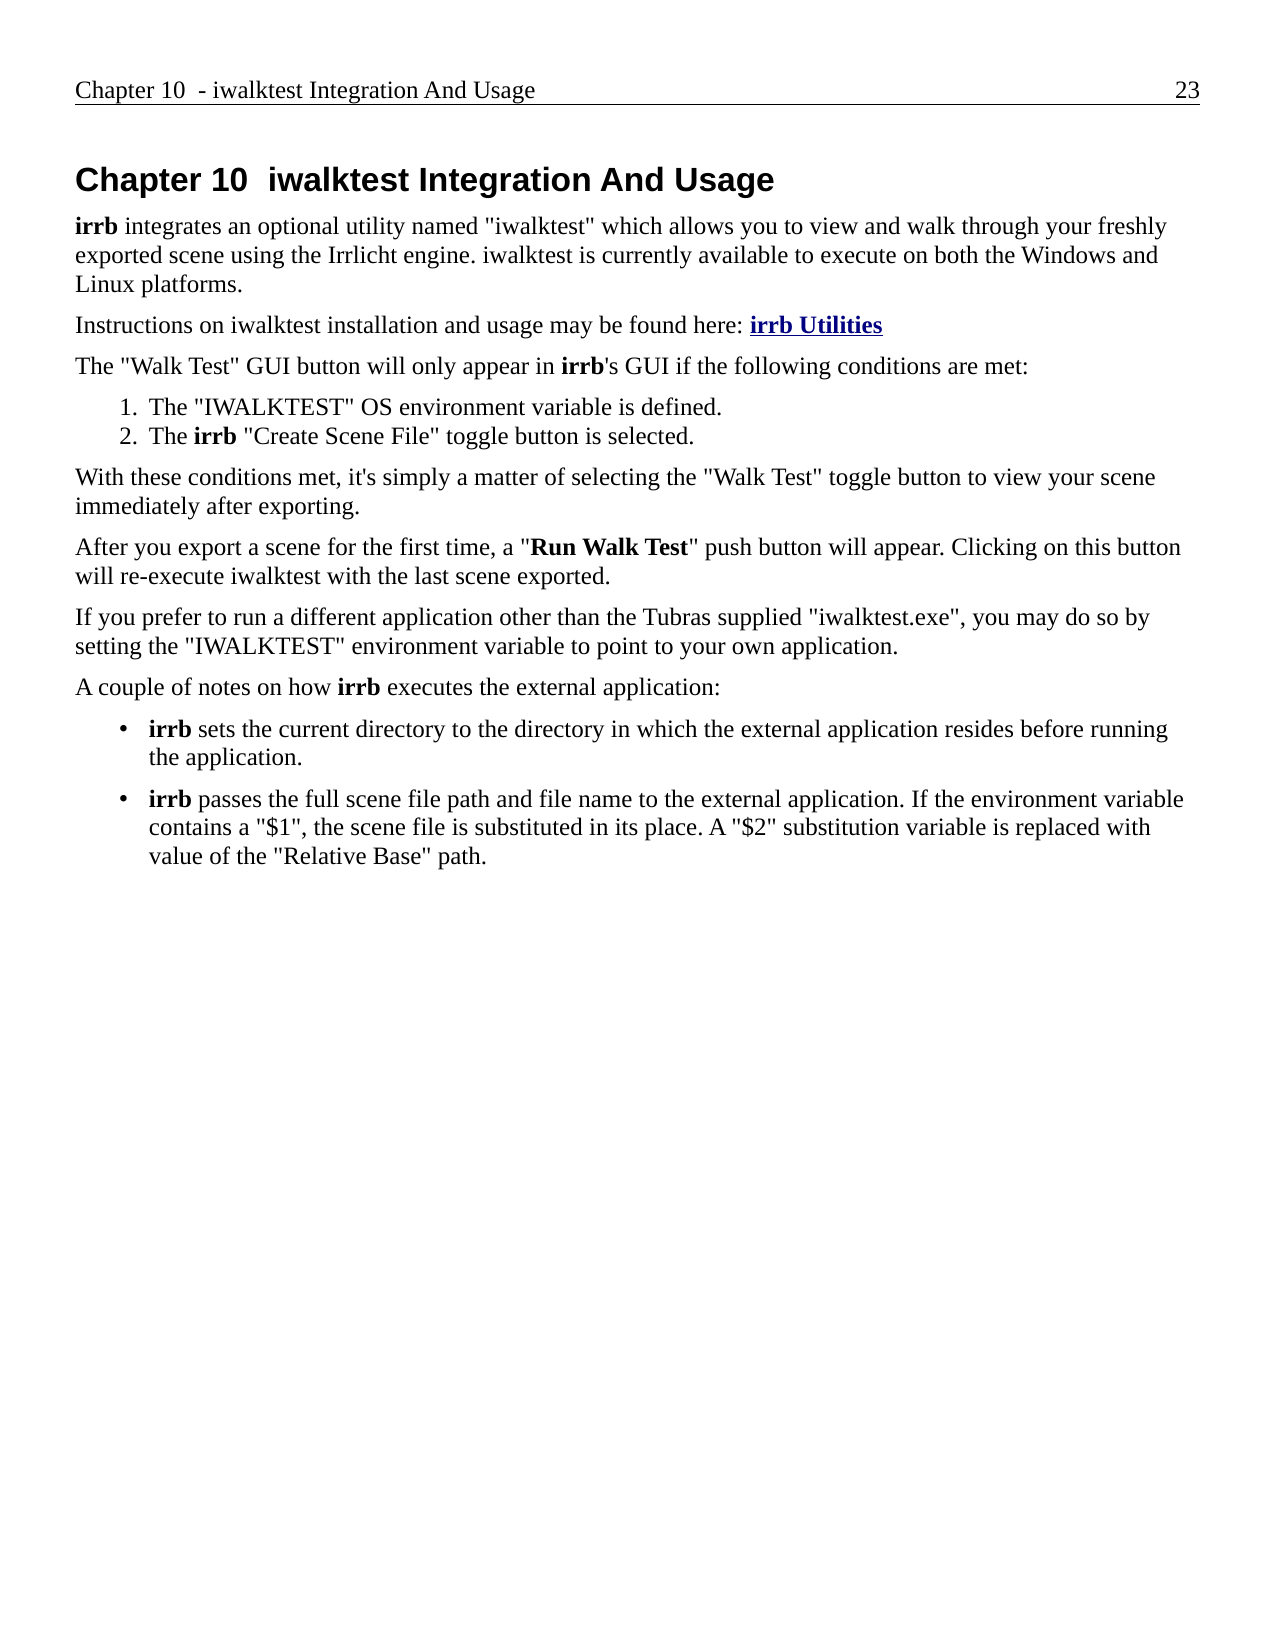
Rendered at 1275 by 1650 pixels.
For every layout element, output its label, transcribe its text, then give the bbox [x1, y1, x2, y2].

list The "IWALKTEST" OS environment variable is defined. [119, 392, 1200, 421]
text A couple of notes on how irrb executes the external application: [75, 672, 1200, 701]
text If you prefer to run a different application other than the Tubras supplied "iwalktest.exe", you may do so by setting the "IWALKTEST" environment variable to point to your own application. [75, 602, 1200, 660]
text irrb integrates an optional utility named "iwalktest" which allows you to view and walk through your freshly exported scene using the Irrlicht engine. iwalktest is currently available to execute on both the Windows and Linux platforms. [75, 211, 1200, 297]
list irrb sets the current directory to the directory in which the external application resides before running the application. [119, 714, 1200, 771]
subtitle iwalktest Integration And Usage [75, 160, 1200, 199]
list The irrb "Create Scene File" toggle button is selected. [119, 421, 1200, 450]
list irrb passes the full scene file path and file name to the external application. If the environment variable contains a "$1", the scene file is substituted in its place. A "$2" substitution variable is replaced with value of the "Relative Base" path. [119, 784, 1200, 870]
text The "Walk Test" GUI button will only appear in irrb's GUI if the following conditions are met: [75, 351, 1200, 380]
text Instructions on iwalktest installation and usage may be found here: irrb Utilities [75, 310, 1200, 339]
text With these conditions met, it's simply a matter of selecting the "Walk Test" toggle button to view your scene immediately after exporting. [75, 462, 1200, 520]
text After you export a scene for the first time, a "Run Walk Test" push button will appear. Clicking on this button will re-execute iwalktest with the last scene exported. [75, 532, 1200, 590]
